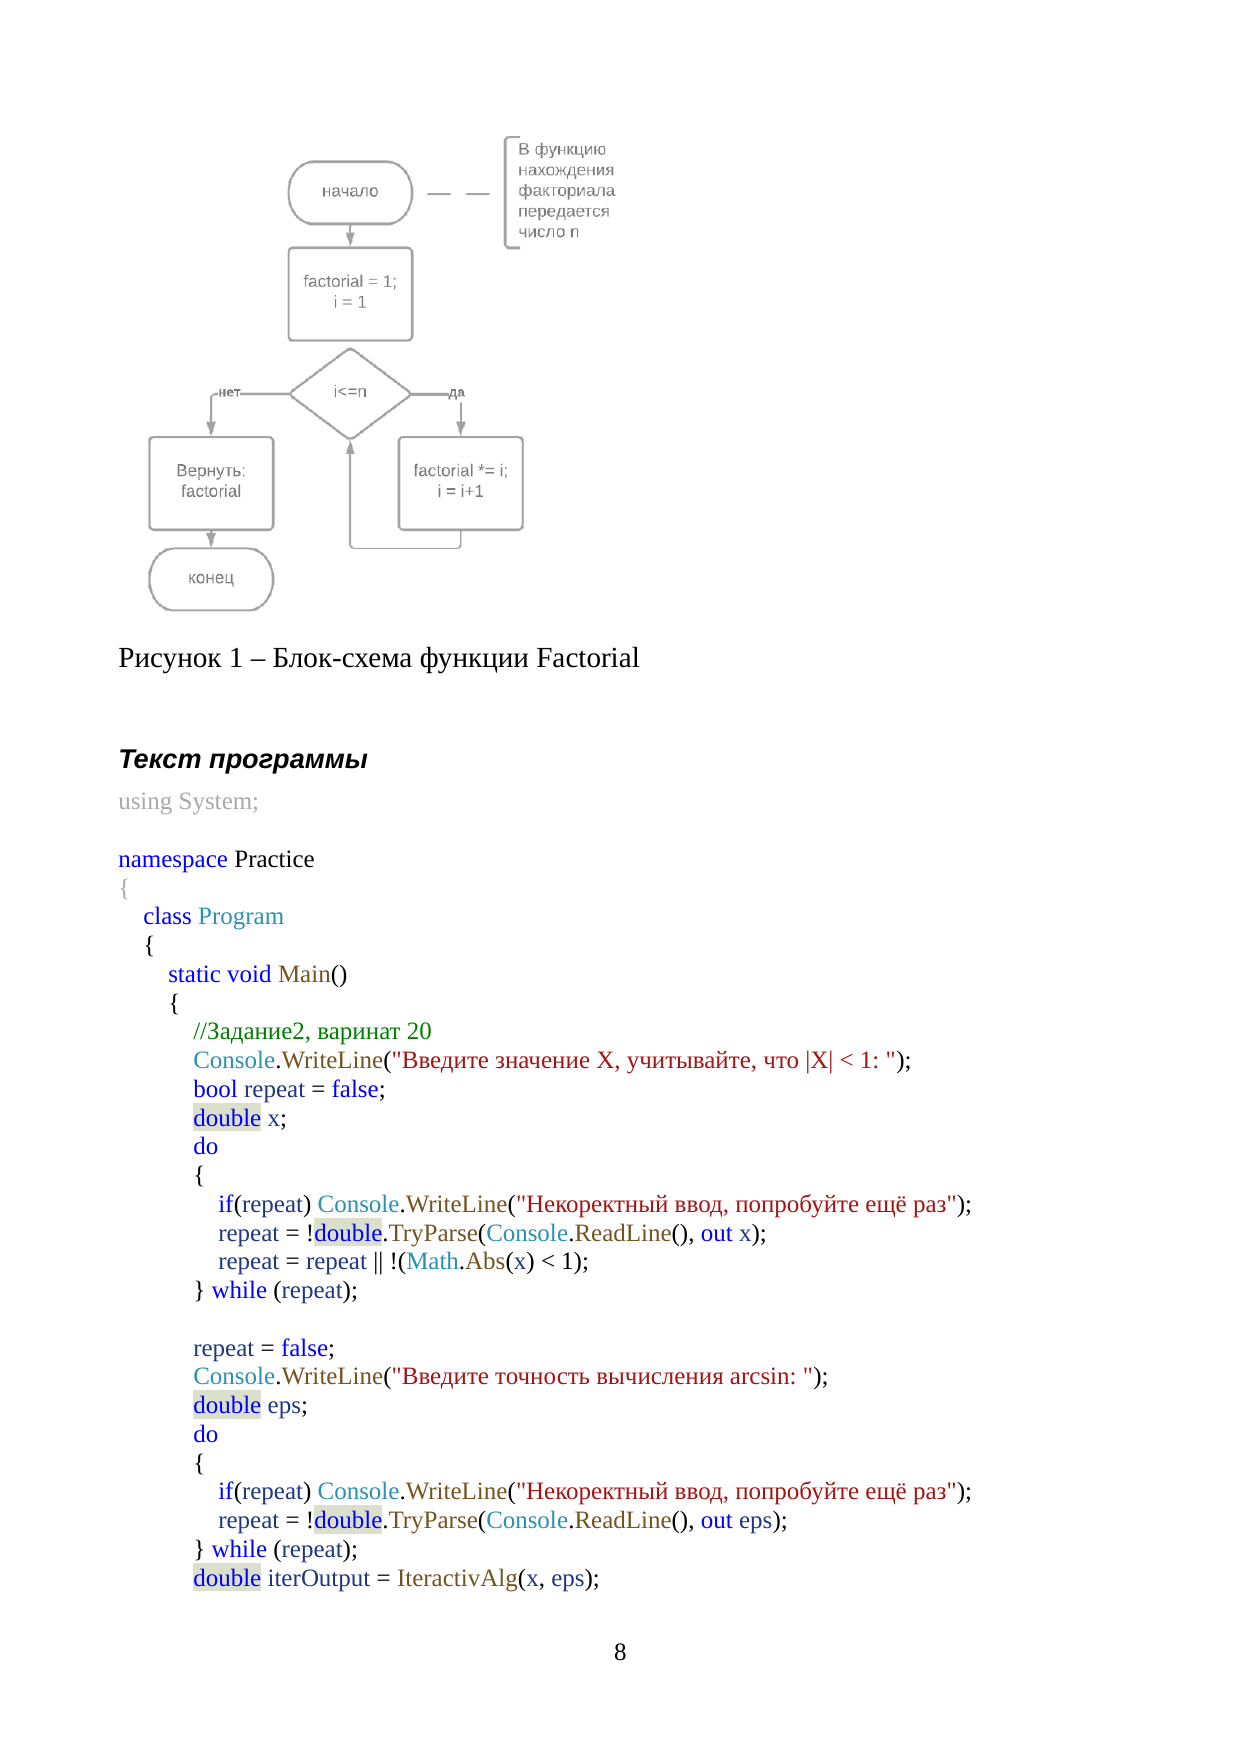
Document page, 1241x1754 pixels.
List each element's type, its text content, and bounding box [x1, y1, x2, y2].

text Рисунок 1 – Блок-схема функции Factorial [118, 640, 1122, 674]
subtitle Текст программы [118, 743, 1122, 774]
text using System; namespace Practice { class Program { static void Main() { //Задание2, варинат 20 Console.WriteLine("Введите значение X, учитывайте, что |X| < 1: "); bool repeat = false; double x; do { if(repeat) Console.WriteLine("Некоректный ввод, попробуйте ещё раз"); repeat = !double.TryParse(Console.ReadLine(), out x); repeat = repeat || !(Math.Abs(x) < 1); } while (repeat); repeat = false; Console.WriteLine("Введите точность вычисления arcsin: "); double eps; do { if(repeat) Console.WriteLine("Некоректный ввод, попробуйте ещё раз"); repeat = !double.TryParse(Console.ReadLine(), out eps); } while (repeat); double iterOutput = IteractivAlg(x, eps); [118, 786, 1122, 1591]
picture [118, 106, 690, 641]
